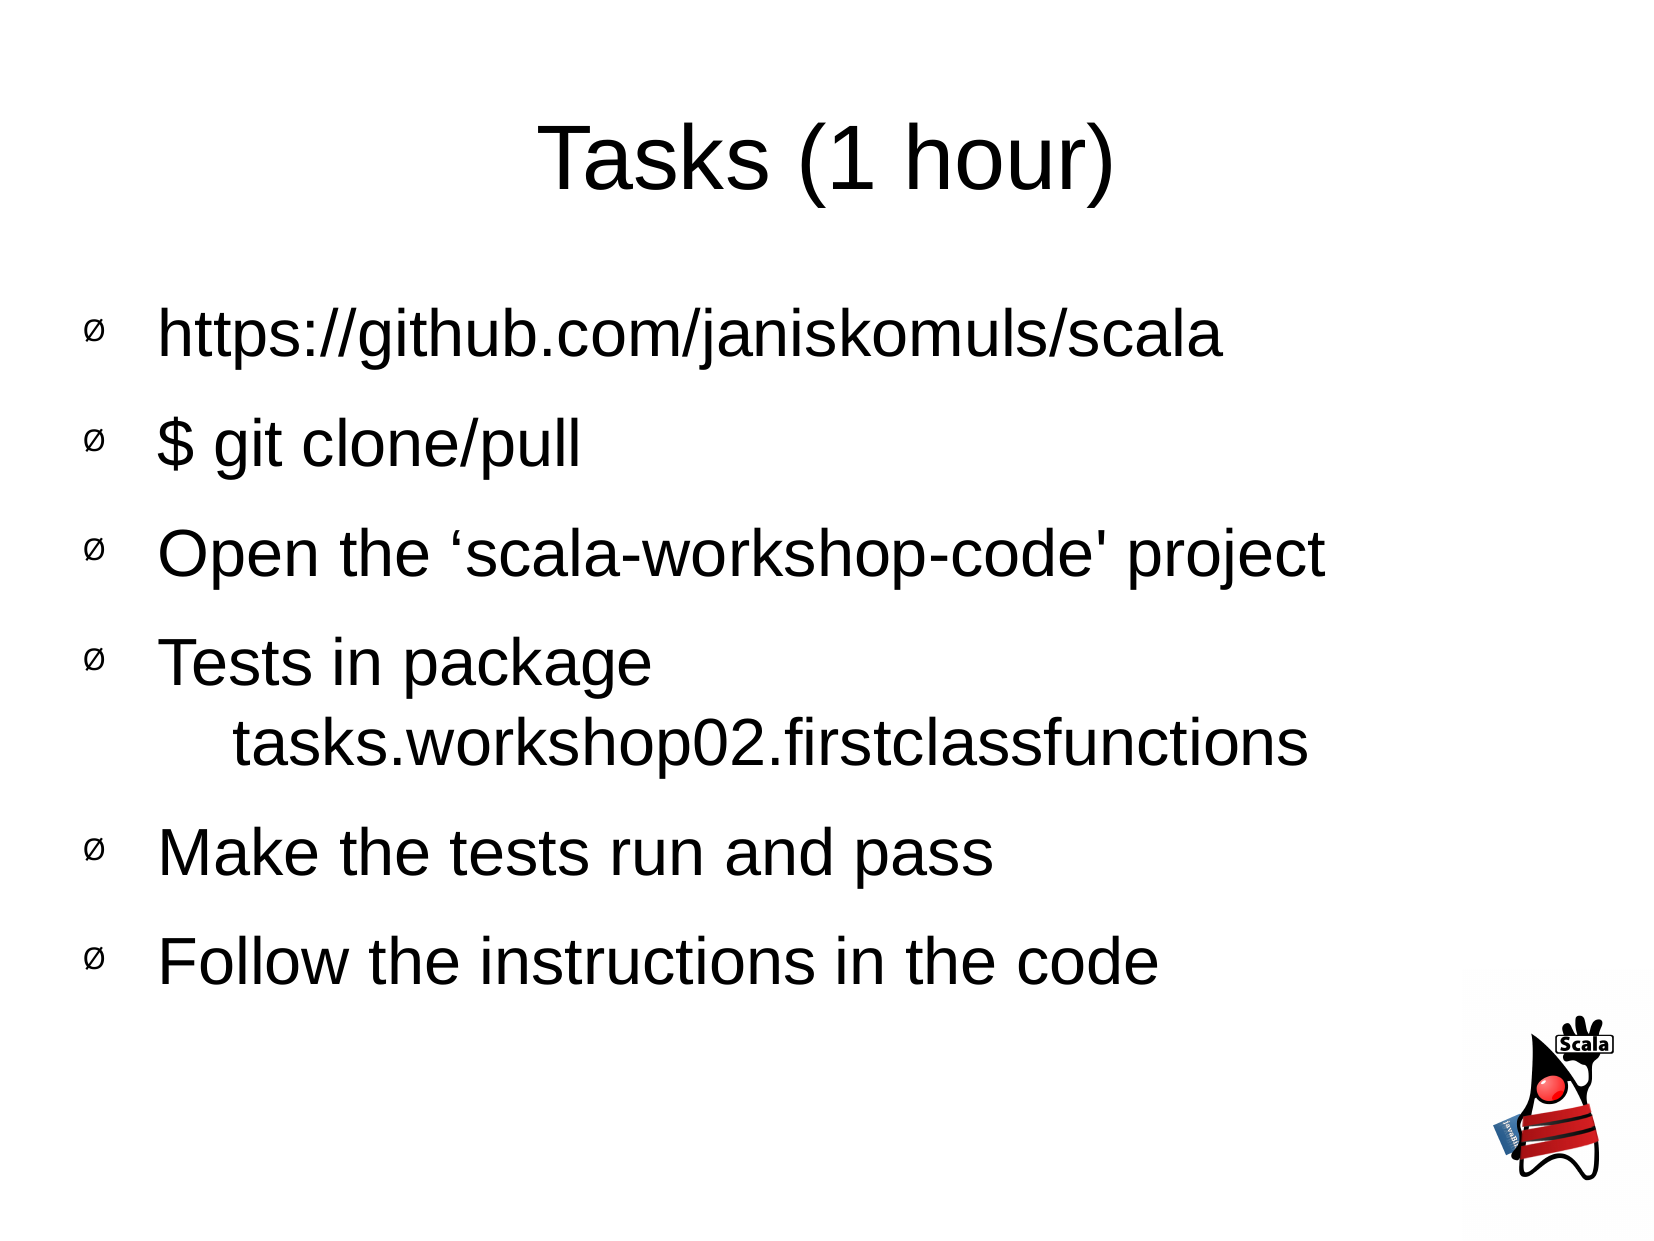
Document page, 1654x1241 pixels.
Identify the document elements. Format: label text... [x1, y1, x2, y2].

title Tasks (1 hour) [82, 97, 1571, 209]
list https://github.com/janiskomuls/scala $ git clone/pull Open the ‘scala-workshop-code' project Tests in package tasks.workshop02.firstclassfunctions Make the tests run and pass Follow the instructions in the code [82, 290, 1571, 1109]
